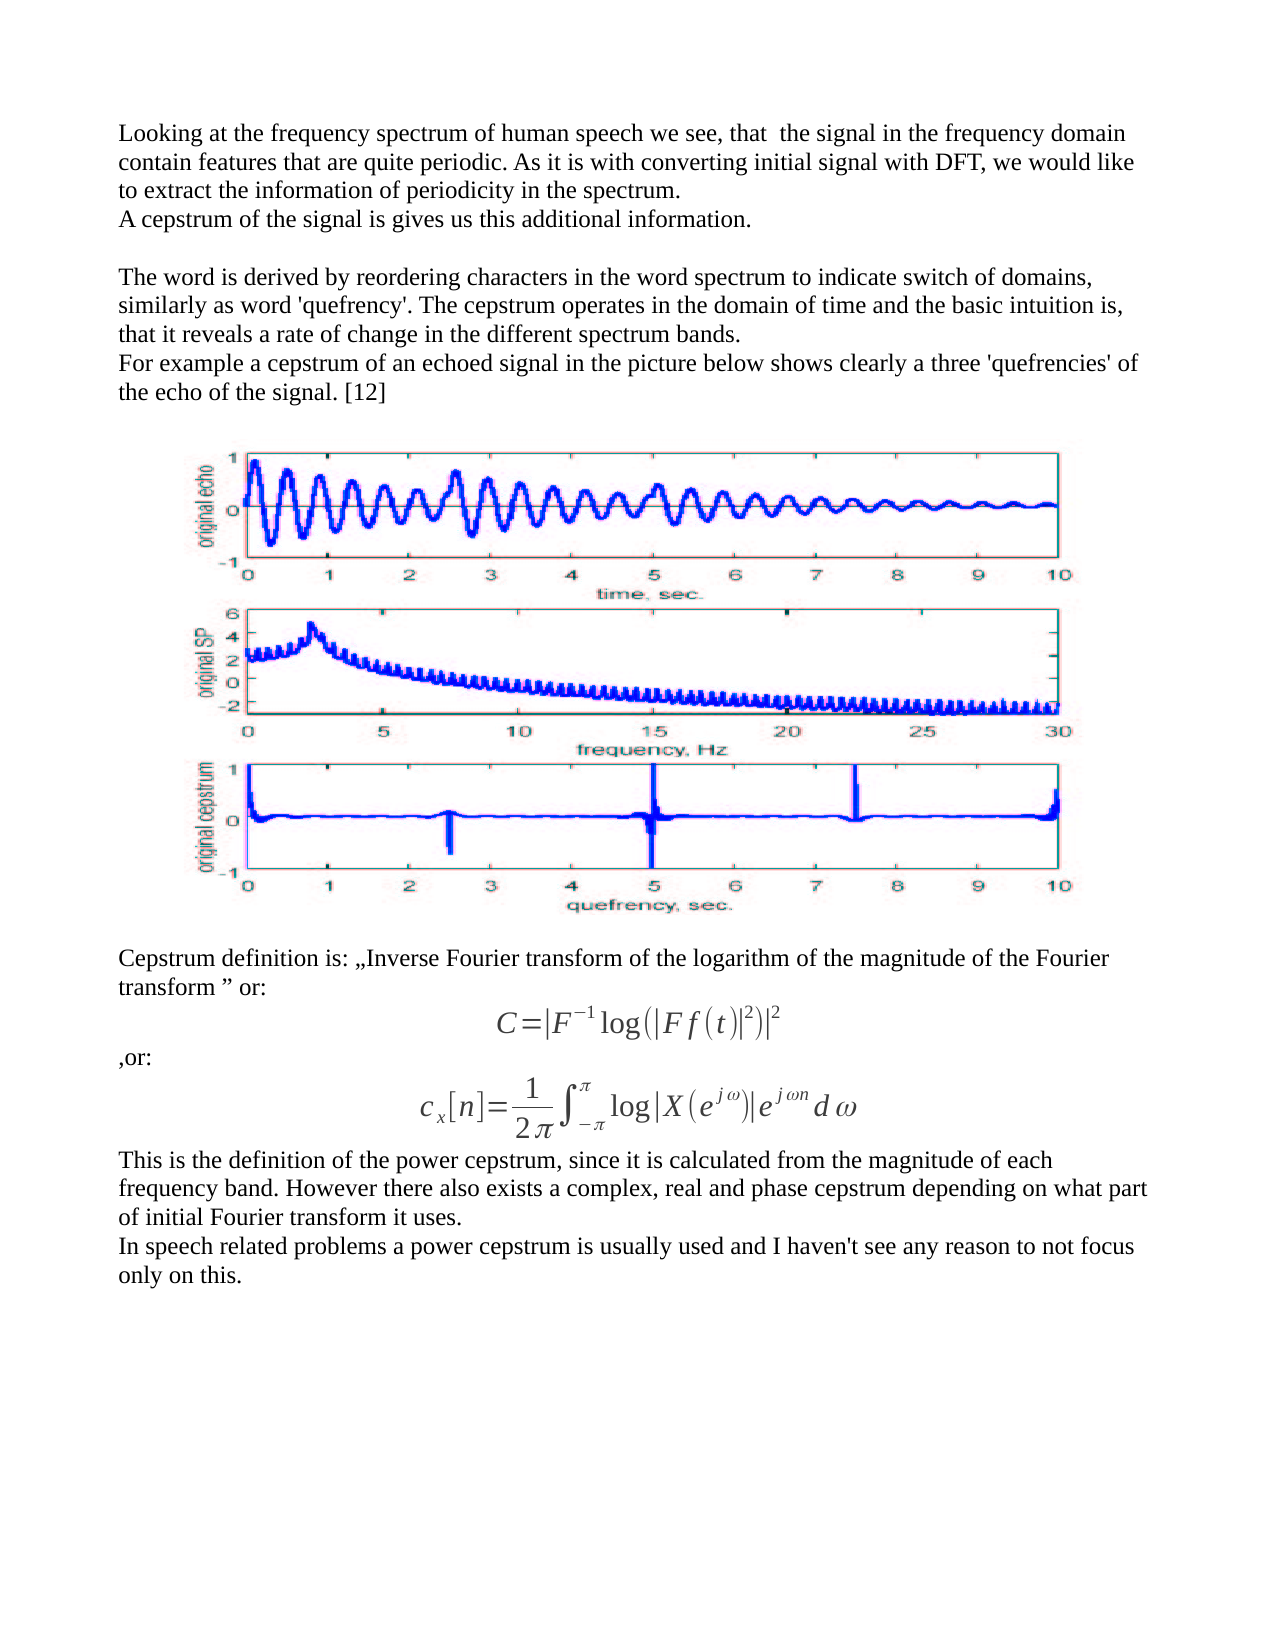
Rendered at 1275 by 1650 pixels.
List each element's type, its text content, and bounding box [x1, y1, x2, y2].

text This is the definition of the power cepstrum, since it is calculated from the magnitude of each frequency band. However there also exists a complex, real and phase cepstrum depending on what part of initial Fourier transform it uses. [118, 1145, 1157, 1231]
text For example a cepstrum of an echoed signal in the picture below shows clearly a three 'quefrencies' of the echo of the signal. [12] [118, 348, 1157, 406]
text In speech related problems a power cepstrum is usually used and I haven't see any reason to not focus only on this. [118, 1231, 1157, 1288]
text Cepstrum definition is: „Inverse Fourier transform of the logarithm of the magnitude of the Fourier transform ” or: [118, 943, 1157, 1001]
text ,or: [118, 1042, 1157, 1071]
picture [183, 439, 1092, 915]
list Looking at the frequency spectrum of human speech we see, that the signal in the frequency domain contain features that are quite periodic. As it is with converting initial signal with DFT, we would like to extract the information of periodicity in the spectrum. [81, 118, 1157, 204]
text The word is derived by reordering characters in the word spectrum to indicate switch of domains, similarly as word 'quefrency'. The cepstrum operates in the domain of time and the basic intuition is, that it reveals a rate of change in the different spectrum bands. [118, 262, 1157, 348]
text A cepstrum of the signal is gives us this additional information. [118, 204, 1157, 233]
